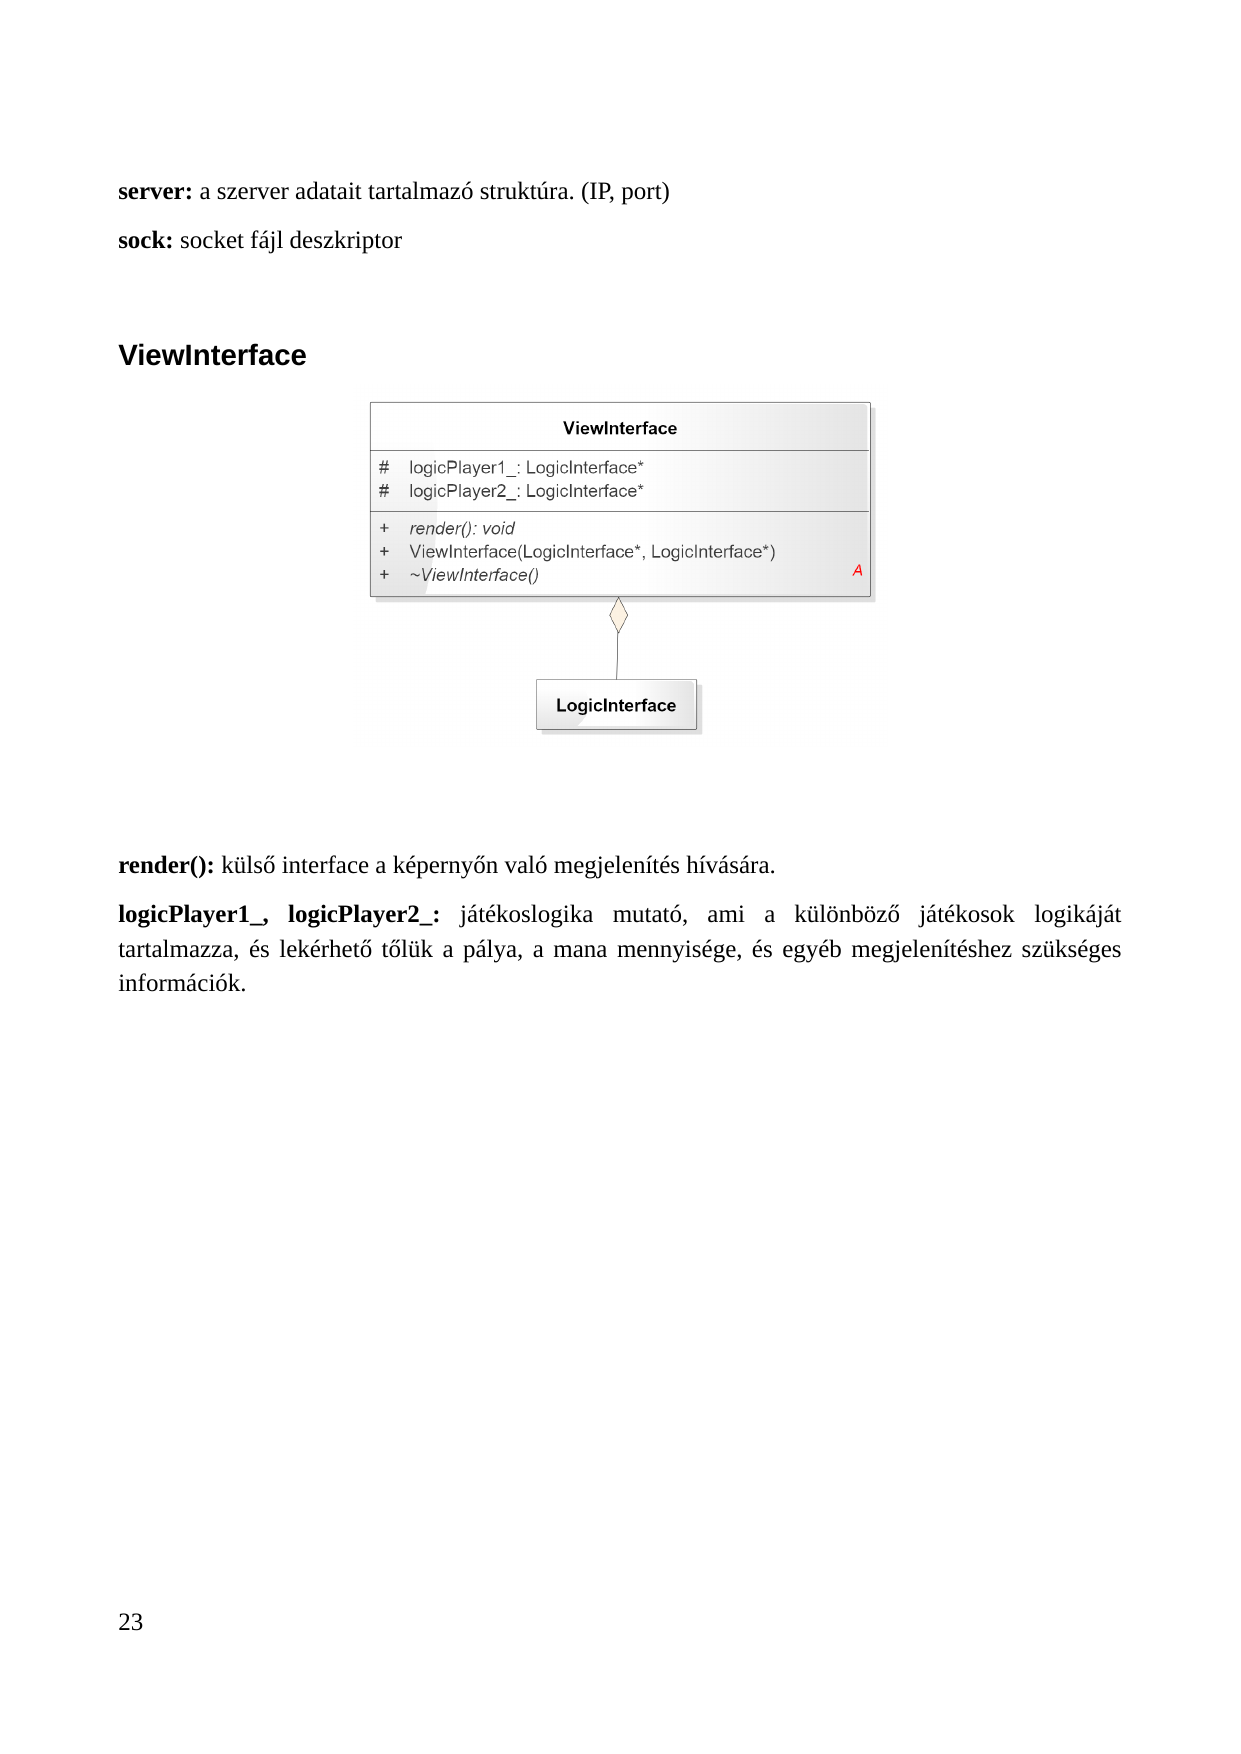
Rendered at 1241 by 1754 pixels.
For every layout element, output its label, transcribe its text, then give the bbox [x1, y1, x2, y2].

subtitle ViewInterface [118, 338, 1122, 372]
text render(): külső interface a képernyőn való megjelenítés hívására. [118, 850, 1122, 879]
text sock: socket fájl deszkriptor [118, 225, 1122, 254]
text server: a szerver adatait tartalmazó struktúra. (IP, port) [118, 176, 1122, 205]
text logicPlayer1_, logicPlayer2_: játékoslogika mutató, ami a különböző játékosok logikáját tartalmazza, és lekérhető tőlük a pálya, a mana mennyisége, és egyéb megjelenítéshez szükséges információk. [118, 899, 1122, 997]
picture [352, 384, 888, 747]
